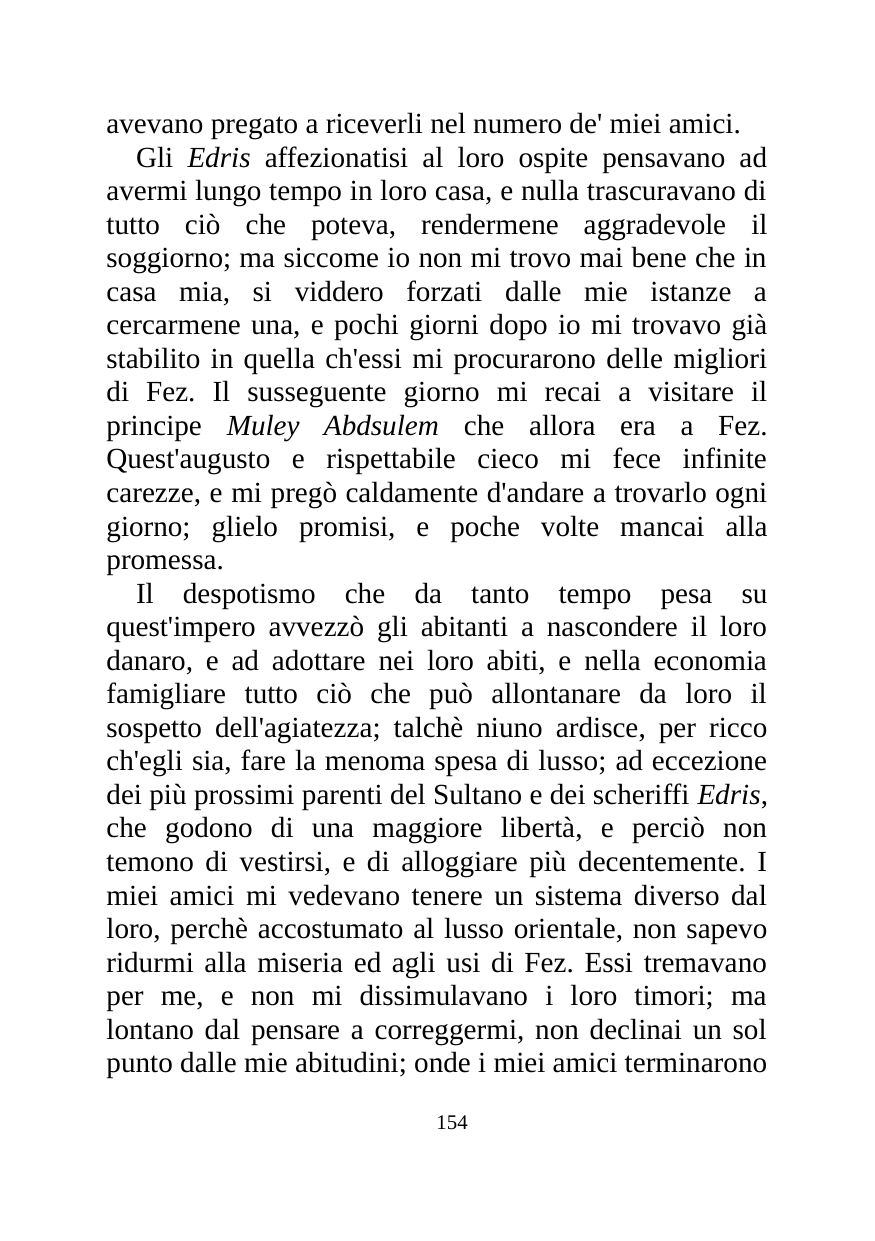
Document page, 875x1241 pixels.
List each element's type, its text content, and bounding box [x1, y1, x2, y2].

text Il despotismo che da tanto tempo pesa su quest'impero avvezzò gli abitanti a nascondere il loro danaro, e ad adottare nei loro abiti, e nella economia famigliare tutto ciò che può allontanare da loro il sospetto dell'agiatezza; talchè niuno ardisce, per ricco ch'egli sia, fare la menoma spesa di lusso; ad eccezione dei più prossimi parenti del Sultano e dei scheriffi Edris, che godono di una maggiore libertà, e perciò non temono di vestirsi, e di alloggiare più decentemente. I miei amici mi vedevano tenere un sistema diverso dal loro, perchè accostumato al lusso orientale, non sapevo ridurmi alla miseria ed agli usi di Fez. Essi tremavano per me, e non mi dissimulavano i loro timori; ma lontano dal pensare a correggermi, non declinai un sol punto dalle mie abitudini; onde i miei amici terminarono [106, 576, 768, 1079]
text Gli Edris affezionatisi al loro ospite pensavano ad avermi lungo tempo in loro casa, e nulla trascuravano di tutto ciò che poteva, rendermene aggradevole il soggiorno; ma siccome io non mi trovo mai bene che in casa mia, si viddero forzati dalle mie istanze a cercarmene una, e pochi giorni dopo io mi trovavo già stabilito in quella ch'essi mi procurarono delle migliori di Fez. Il susseguente giorno mi recai a visitare il principe Muley Abdsulem che allora era a Fez. Quest'augusto e rispettabile cieco mi fece infinite carezze, e mi pregò caldamente d'andare a trovarlo ogni giorno; glielo promisi, e poche volte mancai alla promessa. [106, 140, 768, 576]
text avevano pregato a riceverli nel numero de' miei amici. [106, 106, 768, 140]
